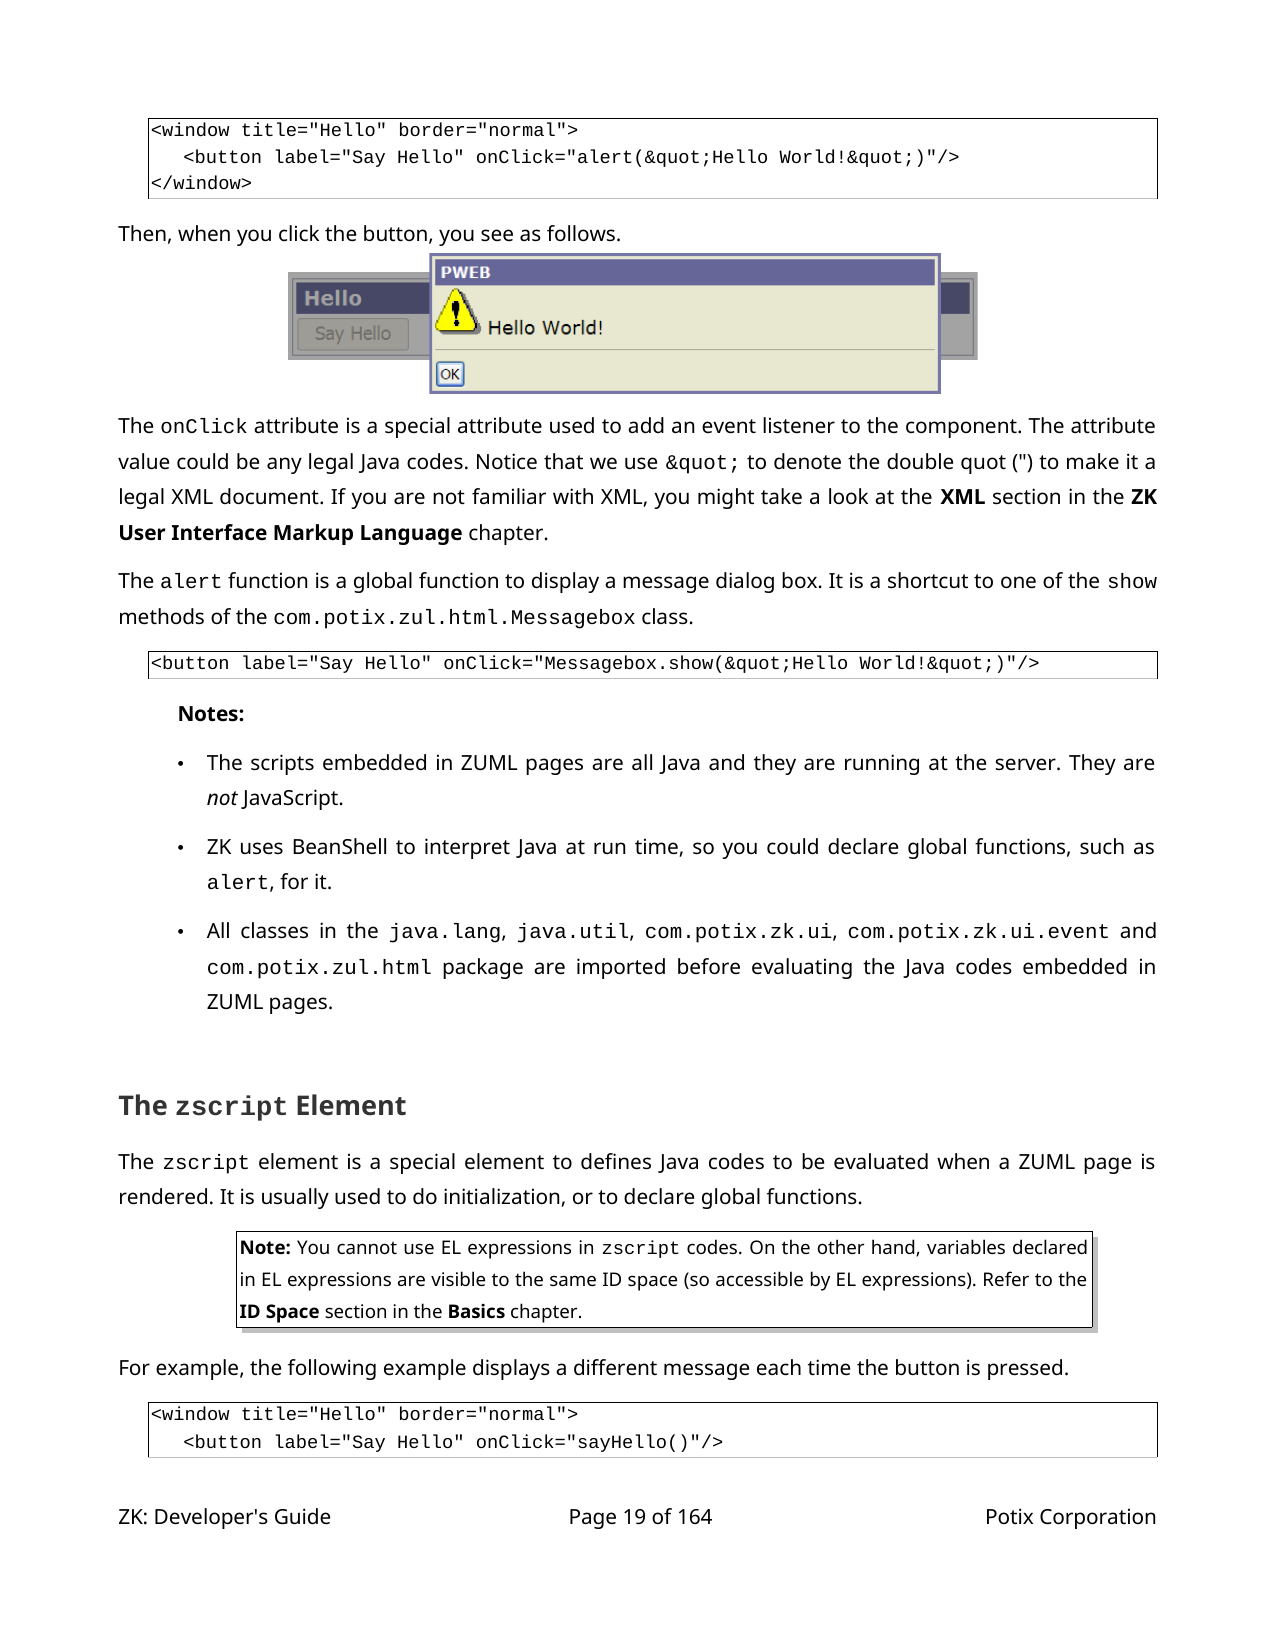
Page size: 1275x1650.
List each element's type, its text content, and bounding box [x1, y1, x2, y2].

text <window title="Hello" border="normal"> [149, 1403, 1157, 1427]
text Notes: [177, 699, 1157, 727]
text Note: You cannot use EL expressions in zscript codes. On the other hand, variables declared in EL expressions are visible to the same ID space (so accessible by EL expressions). Refer to the ID Space section in the Basics chapter. [237, 1232, 1092, 1327]
text The alert function is a global function to display a message dialog box. It is a shortcut to one of the show methods of the com.potix.zul.html.Messagebox class. [118, 567, 1157, 631]
list All classes in the java.lang, java.util, com.potix.zk.ui, com.potix.zk.ui.event and com.potix.zul.html package are imported before evaluating the Java codes embedded in ZUML pages. [177, 916, 1157, 1016]
text For example, the following example displays a different message each time the button is pressed. [118, 1353, 1157, 1382]
text <button label="Say Hello" onClick="sayHello()"/> [149, 1429, 1157, 1457]
subtitle The zscript Element [118, 1087, 1157, 1123]
list The scripts embedded in ZUML pages are all Java and they are running at the server. They are not JavaScript. [177, 748, 1157, 811]
text <window title="Hello" border="normal"> <button label="Say Hello" onClick="alert(&quot;Hello World!&quot;)"/> </window> [149, 119, 1157, 198]
text The onClick attribute is a special attribute used to add an event listener to the component. The attribute value could be any legal Java codes. Notice that we use &quot; to denote the double quot (") to make it a legal XML document. If you are not familiar with XML, you might take a look at the XML section in the ZK User Interface Markup Language chapter. [118, 394, 1157, 546]
text The zscript element is a special element to defines Java codes to be evaluated when a ZUML page is rendered. It is usually used to do initialization, or to declare global functions. [118, 1147, 1157, 1211]
text Then, when you click the button, you see as follows. [118, 219, 1157, 247]
text <button label="Say Hello" onClick="Messagebox.show(&quot;Hello World!&quot;)"/> [149, 652, 1157, 678]
list ZK uses BeanShell to interpret Java at run time, so you could declare global functions, such as alert, for it. [177, 832, 1157, 896]
picture [288, 253, 978, 394]
